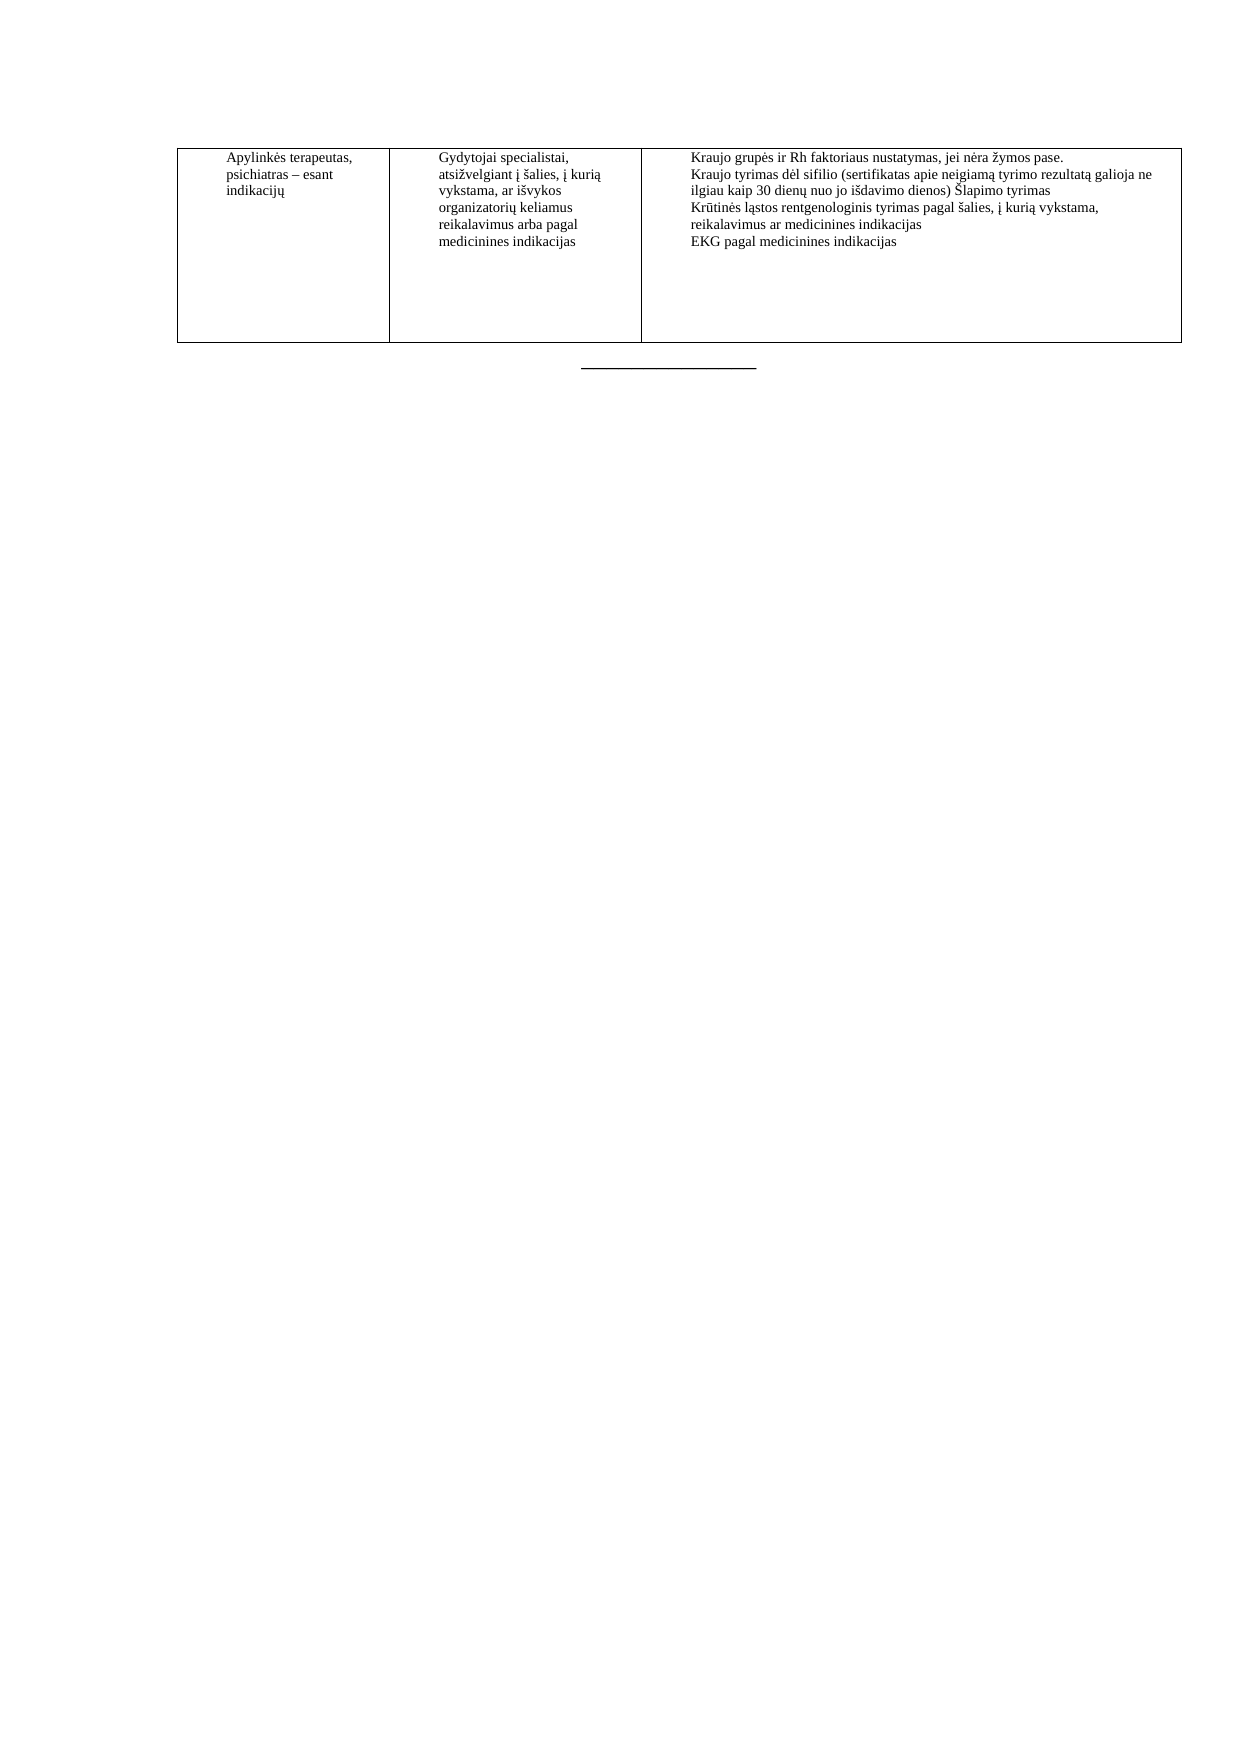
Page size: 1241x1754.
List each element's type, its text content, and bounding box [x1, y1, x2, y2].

table_cell Kraujo grupės ir Rh faktoriaus nustatymas, jei nėra žymos pase. Kraujo tyrimas dėl sifilio (sertifikatas apie neigiamą tyrimo rezultatą galioja ne ilgiau kaip 30 dienų nuo jo išdavimo dienos) Šlapimo tyrimas Krūtinės ląstos rentgenologinis tyrimas pagal šalies, į kurią vykstama, reikalavimus ar medicinines indikacijas EKG pagal medicinines indikacijas [642, 149, 1181, 342]
table_cell Gydytojai specialistai, atsižvelgiant į šalies, į kurią vykstama, ar išvykos organizatorių keliamus reikalavimus arba pagal medicinines indikacijas [390, 149, 641, 342]
table_cell Apylinkės terapeutas, psichiatras – esant indikacijų [178, 149, 389, 342]
text ______________ [215, 343, 1122, 372]
